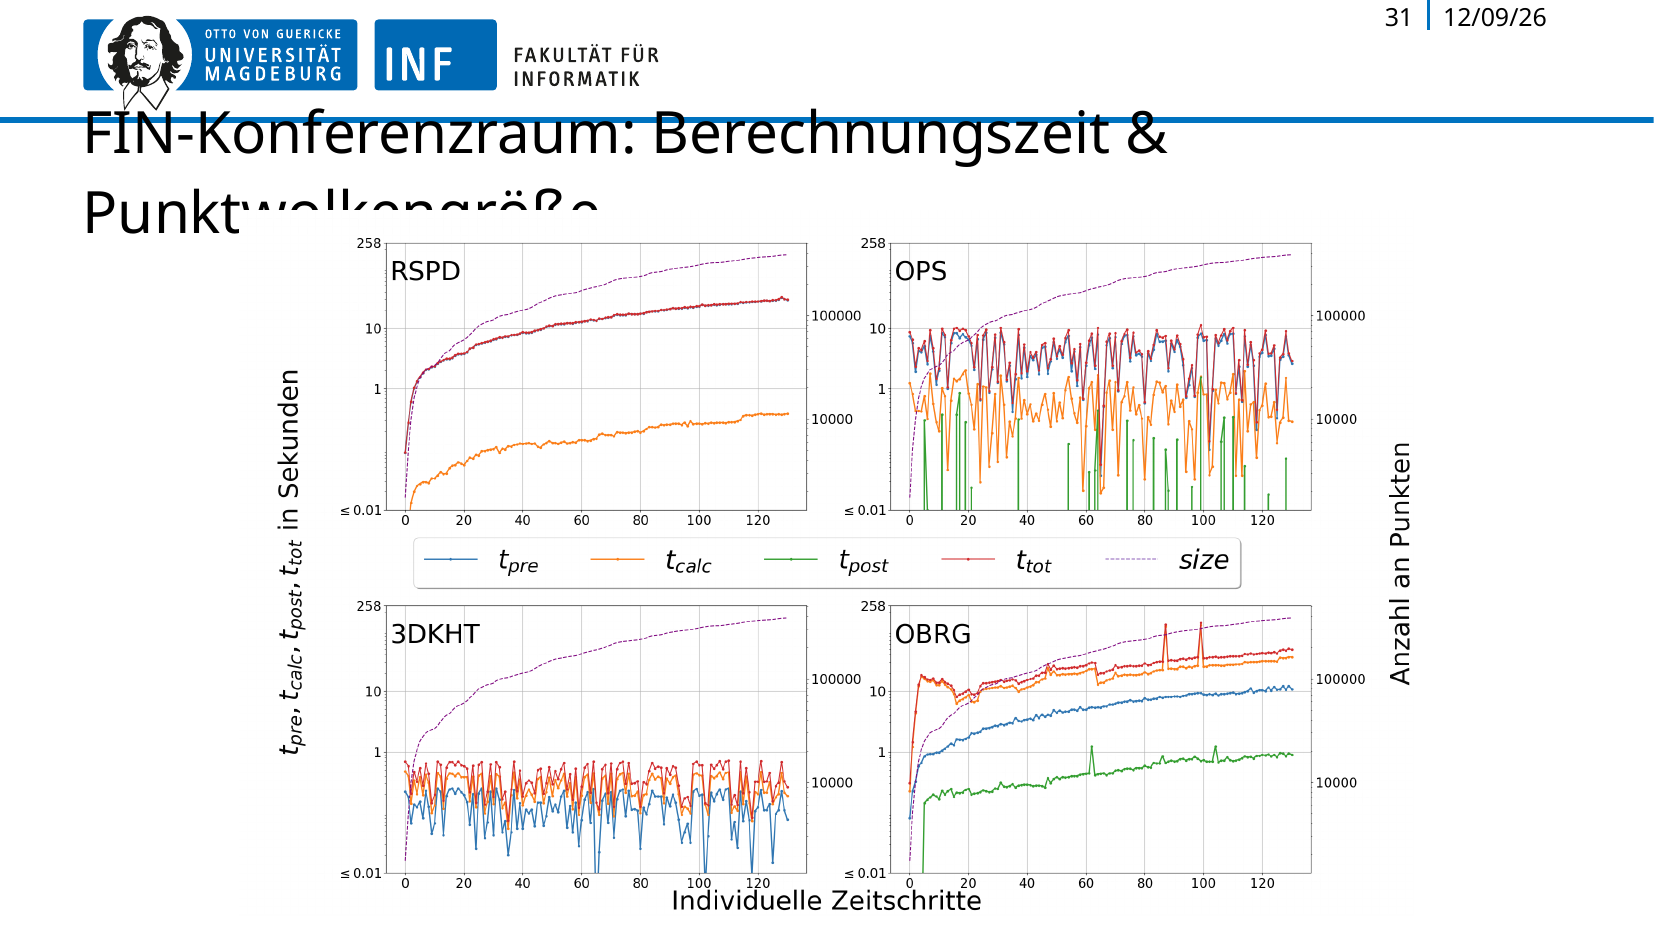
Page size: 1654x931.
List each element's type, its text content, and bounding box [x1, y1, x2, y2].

title FIN-Konferenzraum: Berechnungszeit & Punktwolkengröße [82, 102, 1654, 240]
picture [239, 210, 1414, 916]
